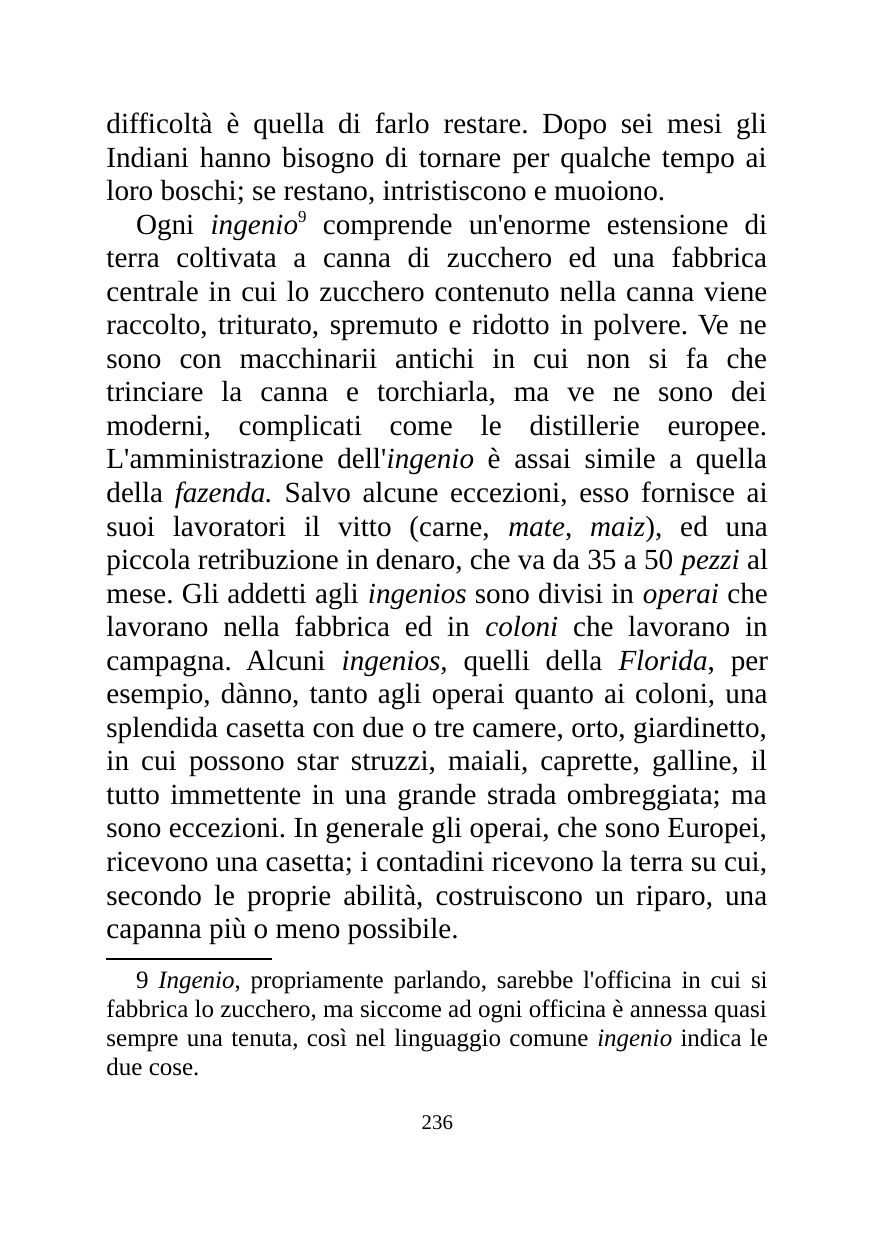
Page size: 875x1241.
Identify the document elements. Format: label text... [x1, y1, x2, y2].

text Ingenio, propriamente parlando, sarebbe l'officina in cui si fabbrica lo zucchero, ma siccome ad ogni officina è annessa quasi sempre una tenuta, così nel linguaggio comune ingenio indica le due cose. [106, 965, 768, 1080]
text difficoltà è quella di farlo restare. Dopo sei mesi gli Indiani hanno bisogno di tornare per qualche tempo ai loro boschi; se restano, intristiscono e muoiono. [106, 106, 768, 207]
text Ogni ingenio comprende un'enorme estensione di terra coltivata a canna di zucchero ed una fabbrica centrale in cui lo zucchero contenuto nella canna viene raccolto, triturato, spremuto e ridotto in polvere. Ve ne sono con macchinarii antichi in cui non si fa che trinciare la canna e torchiarla, ma ve ne sono dei moderni, complicati come le distillerie europee. L'amministrazione dell'ingenio è assai simile a quella della fazenda. Salvo alcune eccezioni, esso fornisce ai suoi lavoratori il vitto (carne, mate, maiz), ed una piccola retribuzione in denaro, che va da 35 a 50 pezzi al mese. Gli addetti agli ingenios sono divisi in operai che lavorano nella fabbrica ed in coloni che lavorano in campagna. Alcuni ingenios, quelli della Florida, per esempio, dànno, tanto agli operai quanto ai coloni, una splendida casetta con due o tre camere, orto, giardinetto, in cui possono star struzzi, maiali, caprette, galline, il tutto immettente in una grande strada ombreggiata; ma sono eccezioni. In generale gli operai, che sono Europei, ricevono una casetta; i contadini ricevono la terra su cui, secondo le proprie abilità, costruiscono un riparo, una capanna più o meno possibile. [106, 207, 768, 945]
